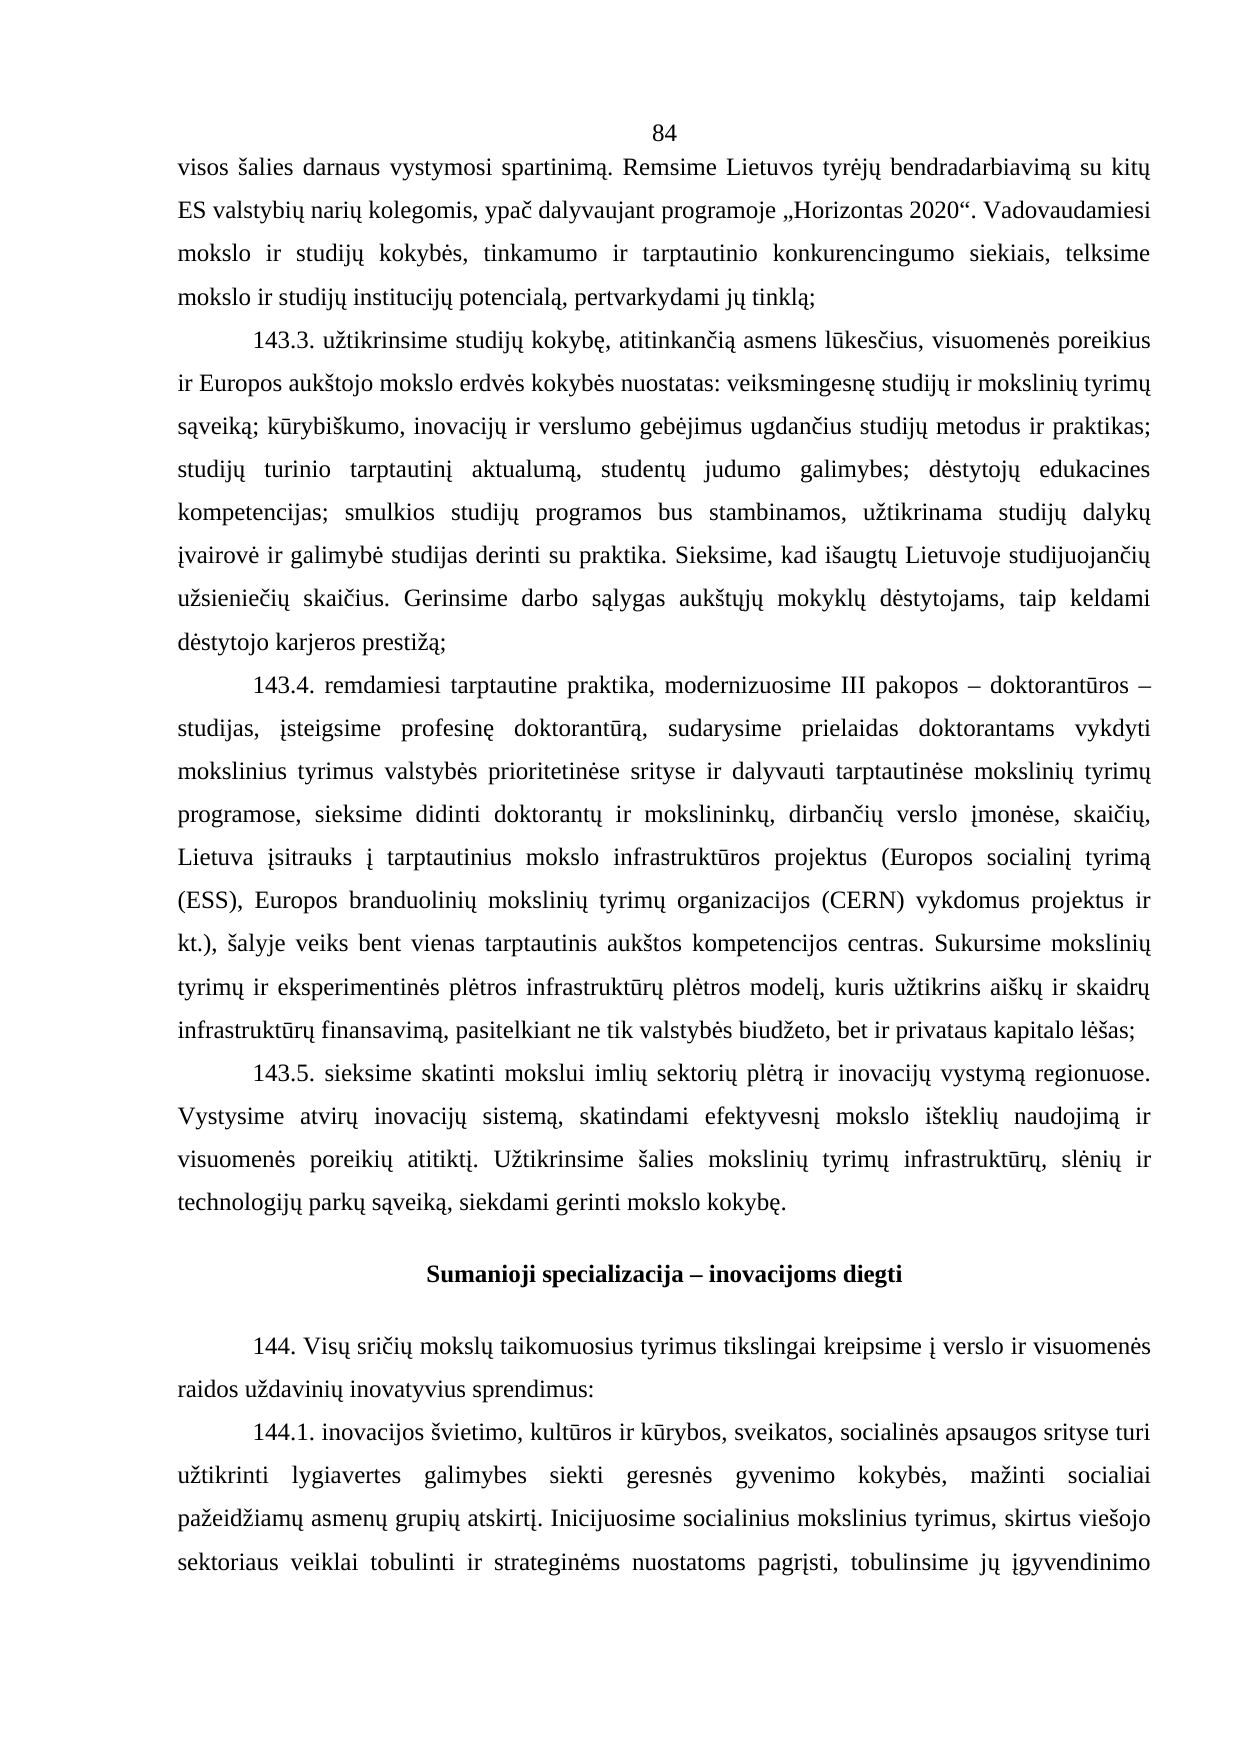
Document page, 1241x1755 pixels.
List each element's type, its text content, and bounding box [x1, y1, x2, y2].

text 143.5. sieksime skatinti mokslui imlių sektorių plėtrą ir inovacijų vystymą regionuose. Vystysime atvirų inovacijų sistemą, skatindami efektyvesnį mokslo išteklių naudojimą ir visuomenės poreikių atitiktį. Užtikrinsime šalies mokslinių tyrimų infrastruktūrų, slėnių ir technologijų parkų sąveiką, siekdami gerinti mokslo kokybę. [177, 1058, 1152, 1216]
text visos šalies darnaus vystymosi spartinimą. Remsime Lietuvos tyrėjų bendradarbiavimą su kitų ES valstybių narių kolegomis, ypač dalyvaujant programoje „Horizontas 2020“. Vadovaudamiesi mokslo ir studijų kokybės, tinkamumo ir tarptautinio konkurencingumo siekiais, telksime mokslo ir studijų institucijų potencialą, pertvarkydami jų tinklą; [177, 152, 1152, 310]
text 144. Visų sričių mokslų taikomuosius tyrimus tikslingai kreipsime į verslo ir visuomenės raidos uždavinių inovatyvius sprendimus: [177, 1331, 1152, 1403]
text 143.3. užtikrinsime studijų kokybę, atitinkančią asmens lūkesčius, visuomenės poreikius ir Europos aukštojo mokslo erdvės kokybės nuostatas: veiksmingesnę studijų ir mokslinių tyrimų sąveiką; kūrybiškumo, inovacijų ir verslumo gebėjimus ugdančius studijų metodus ir praktikas; studijų turinio tarptautinį aktualumą, studentų judumo galimybes; dėstytojų edukacines kompetencijas; smulkios studijų programos bus stambinamos, užtikrinama studijų dalykų įvairovė ir galimybė studijas derinti su praktika. Sieksime, kad išaugtų Lietuvoje studijuojančių užsieniečių skaičius. Gerinsime darbo sąlygas aukštųjų mokyklų dėstytojams, taip keldami dėstytojo karjeros prestižą; [177, 325, 1152, 655]
text 143.4. remdamiesi tarptautine praktika, modernizuosime III pakopos – doktorantūros – studijas, įsteigsime profesinę doktorantūrą, sudarysime prielaidas doktorantams vykdyti mokslinius tyrimus valstybės prioritetinėse srityse ir dalyvauti tarptautinėse mokslinių tyrimų programose, sieksime didinti doktorantų ir mokslininkų, dirbančių verslo įmonėse, skaičių, Lietuva įsitrauks į tarptautinius mokslo infrastruktūros projektus (Europos socialinį tyrimą (ESS), Europos branduolinių mokslinių tyrimų organizacijos (CERN) vykdomus projektus ir kt.), šalyje veiks bent vienas tarptautinis aukštos kompetencijos centras. Sukursime mokslinių tyrimų ir eksperimentinės plėtros infrastruktūrų plėtros modelį, kuris užtikrins aiškų ir skaidrų infrastruktūrų finansavimą, pasitelkiant ne tik valstybės biudžeto, bet ir privataus kapitalo lėšas; [177, 670, 1152, 1043]
text 144.1. inovacijos švietimo, kultūros ir kūrybos, sveikatos, socialinės apsaugos srityse turi užtikrinti lygiavertes galimybes siekti geresnės gyvenimo kokybės, mažinti socialiai pažeidžiamų asmenų grupių atskirtį. Inicijuosime socialinius mokslinius tyrimus, skirtus viešojo sektoriaus veiklai tobulinti ir strateginėms nuostatoms pagrįsti, tobulinsime jų įgyvendinimo [177, 1417, 1152, 1575]
text Sumanioji specializacija – inovacijoms diegti [177, 1259, 1152, 1288]
